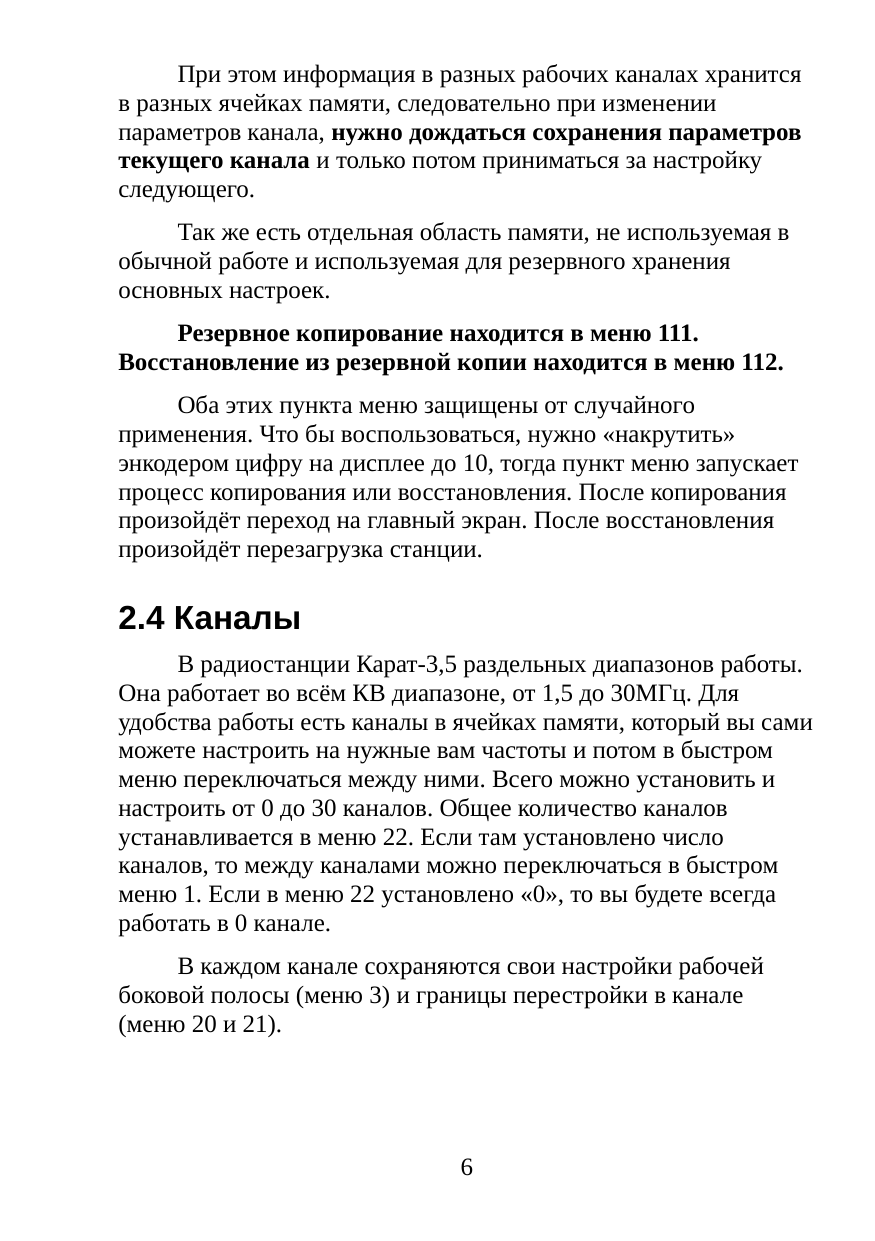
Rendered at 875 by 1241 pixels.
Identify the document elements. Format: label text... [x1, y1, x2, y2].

text Так же есть отдельная область памяти, не используемая в обычной работе и используемая для резервного хранения основных настроек. [118, 217, 815, 304]
text При этом информация в разных рабочих каналах хранится в разных ячейках памяти, следовательно при изменении параметров канала, нужно дождаться сохранения параметров текущего канала и только потом приниматься за настройку следующего. [118, 59, 815, 203]
text В радиостанции Карат-3,5 раздельных диапазонов работы. Она работает во всём КВ диапазоне, от 1,5 до 30МГц. Для удобства работы есть каналы в ячейках памяти, который вы сами можете настроить на нужные вам частоты и потом в быстром меню переключаться между ними. Всего можно установить и настроить от 0 до 30 каналов. Общее количество каналов устанавливается в меню 22. Если там установлено число каналов, то между каналами можно переключаться в быстром меню 1. Если в меню 22 установлено «0», то вы будете всегда работать в 0 канале. [118, 649, 815, 937]
text Оба этих пункта меню защищены от случайного применения. Что бы воспользоваться, нужно «накрутить» энкодером цифру на дисплее до 10, тогда пункт меню запускает процесс копирования или восстановления. После копирования произойдёт переход на главный экран. После восстановления произойдёт перезагрузка станции. [118, 390, 815, 563]
text В каждом канале сохраняются свои настройки рабочей боковой полосы (меню 3) и границы перестройки в канале (меню 20 и 21). [118, 951, 815, 1037]
text Резервное копирование находится в меню 111. Восстановление из резервной копии находится в меню 112. [118, 318, 815, 376]
subtitle 2.4 Каналы [118, 598, 815, 637]
